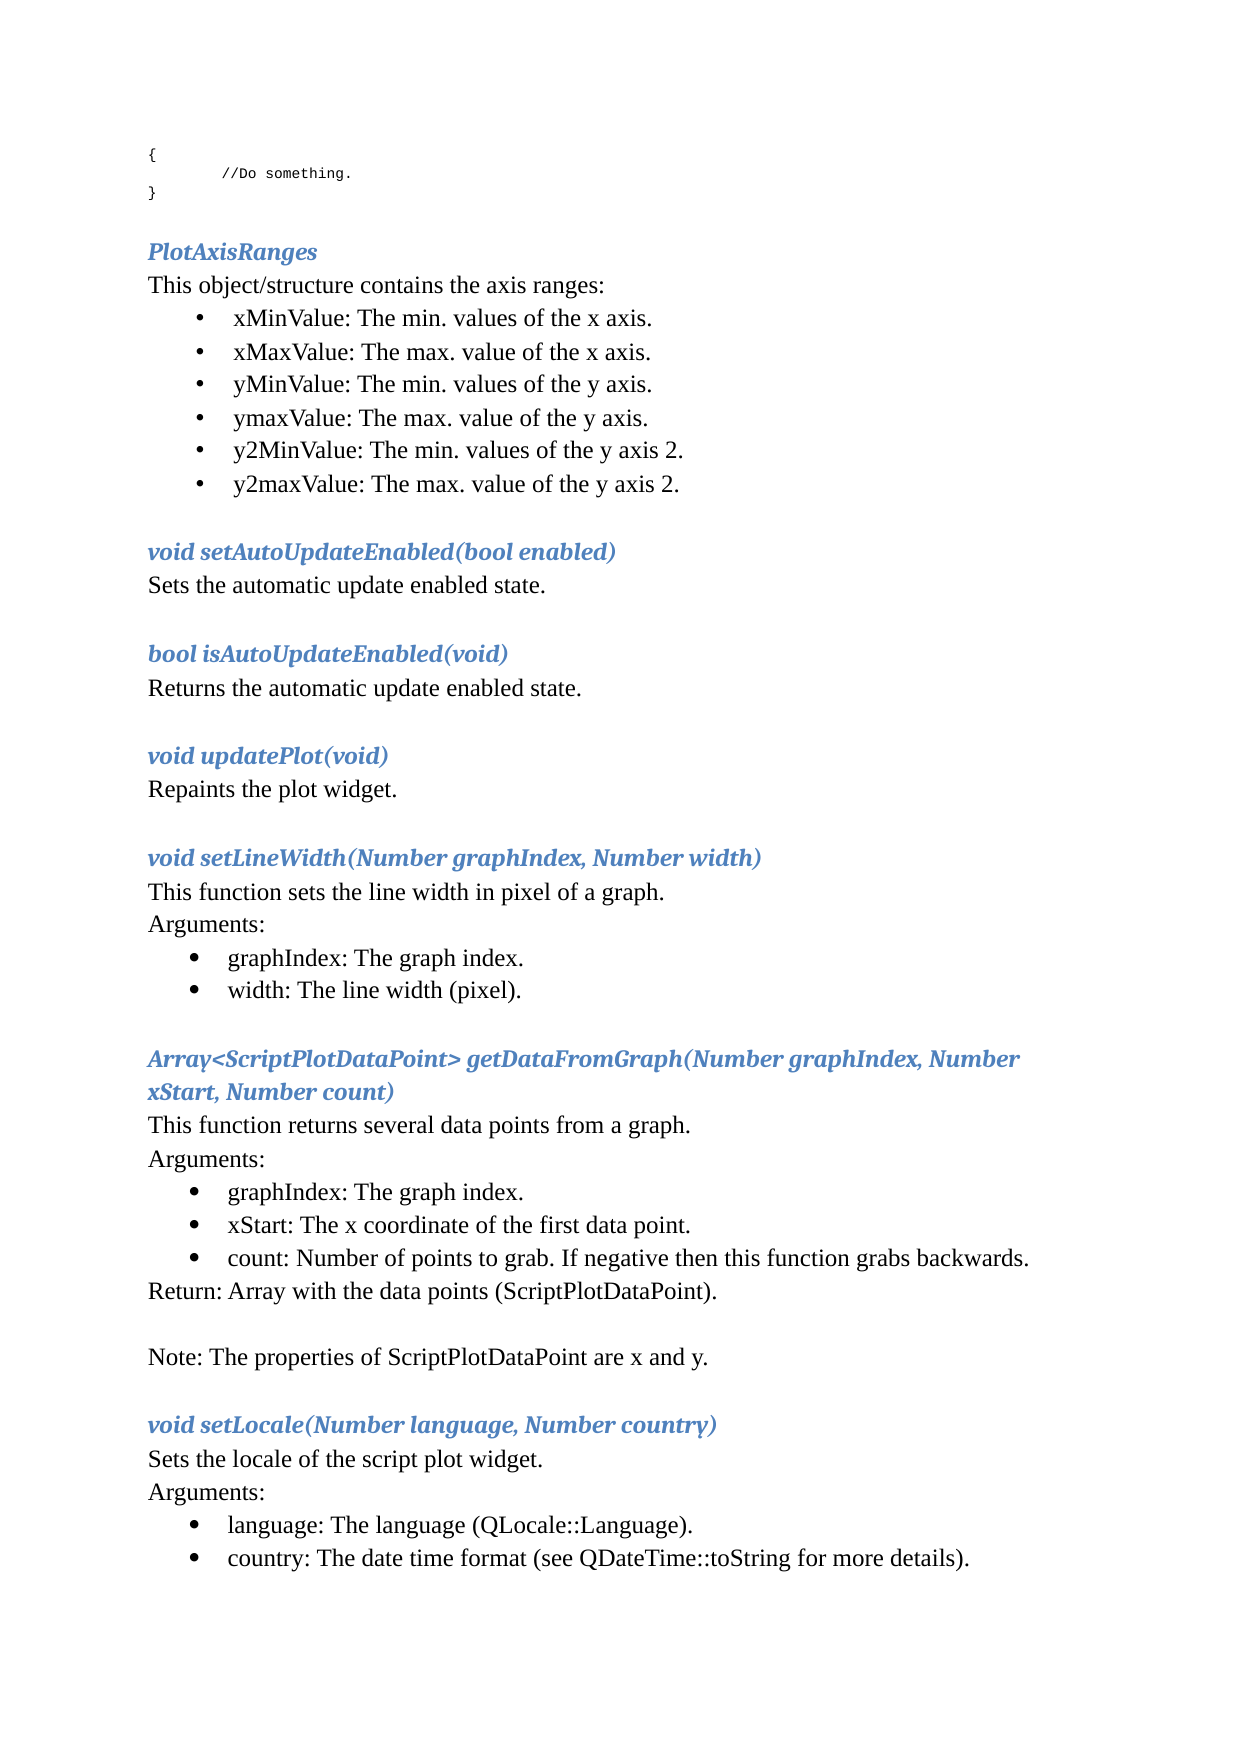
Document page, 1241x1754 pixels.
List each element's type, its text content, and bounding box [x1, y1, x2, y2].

list xStart: The x coordinate of the first data point. [190, 1210, 1093, 1238]
text Sets the locale of the script plot widget. [148, 1444, 1093, 1472]
list yMinValue: The min. values of the y axis. [196, 369, 1093, 398]
subtitle void updatePlot(void) [148, 742, 1093, 770]
subtitle Array<ScriptPlotDataPoint> getDataFromGraph(Number graphIndex, Number xStart, Number count) [148, 1044, 1093, 1106]
text This object/structure contains the axis ranges: [148, 271, 1093, 299]
subtitle void setLocale(Number language, Number country) [148, 1411, 1093, 1439]
subtitle bool isAutoUpdateEnabled(void) [148, 639, 1093, 668]
subtitle void setAutoUpdateEnabled(bool enabled) [148, 538, 1093, 566]
list country: The date time format (see QDateTime::toString for more details). [190, 1543, 1093, 1572]
list y2MinValue: The min. values of the y axis 2. [196, 436, 1093, 464]
list xMinValue: The min. values of the x axis. [196, 303, 1093, 332]
list y2maxValue: The max. value of the y axis 2. [196, 469, 1093, 497]
subtitle PlotAxisRanges [148, 237, 1093, 266]
text Repaints the plot widget. [148, 774, 1093, 803]
subtitle void setLineWidth(Number graphIndex, Number width) [148, 843, 1093, 872]
list xMaxValue: The max. value of the x axis. [196, 337, 1093, 365]
text Arguments: [148, 1477, 1093, 1506]
text Arguments: [148, 1144, 1093, 1172]
text Returns the automatic update enabled state. [148, 673, 1093, 701]
list graphIndex: The graph index. [190, 943, 1093, 971]
list Return: Array with the data points (ScriptPlotDataPoint). [148, 1276, 1093, 1304]
text Arguments: [148, 909, 1093, 938]
text } [148, 186, 1093, 202]
list ymaxValue: The max. value of the y axis. [196, 403, 1093, 431]
text This function returns several data points from a graph. [148, 1111, 1093, 1139]
text { [148, 148, 1093, 164]
list count: Number of points to grab. If negative then this function grabs backwards. [190, 1243, 1093, 1271]
text Sets the automatic update enabled state. [148, 571, 1093, 599]
text This function sets the line width in pixel of a graph. [148, 877, 1093, 905]
list language: The language (QLocale::Language). [190, 1510, 1093, 1538]
text //Do something. [148, 167, 1093, 183]
list Note: The properties of ScriptPlotDataPoint are x and y. [148, 1342, 1093, 1371]
list graphIndex: The graph index. [190, 1177, 1093, 1205]
list width: The line width (pixel). [190, 976, 1093, 1004]
